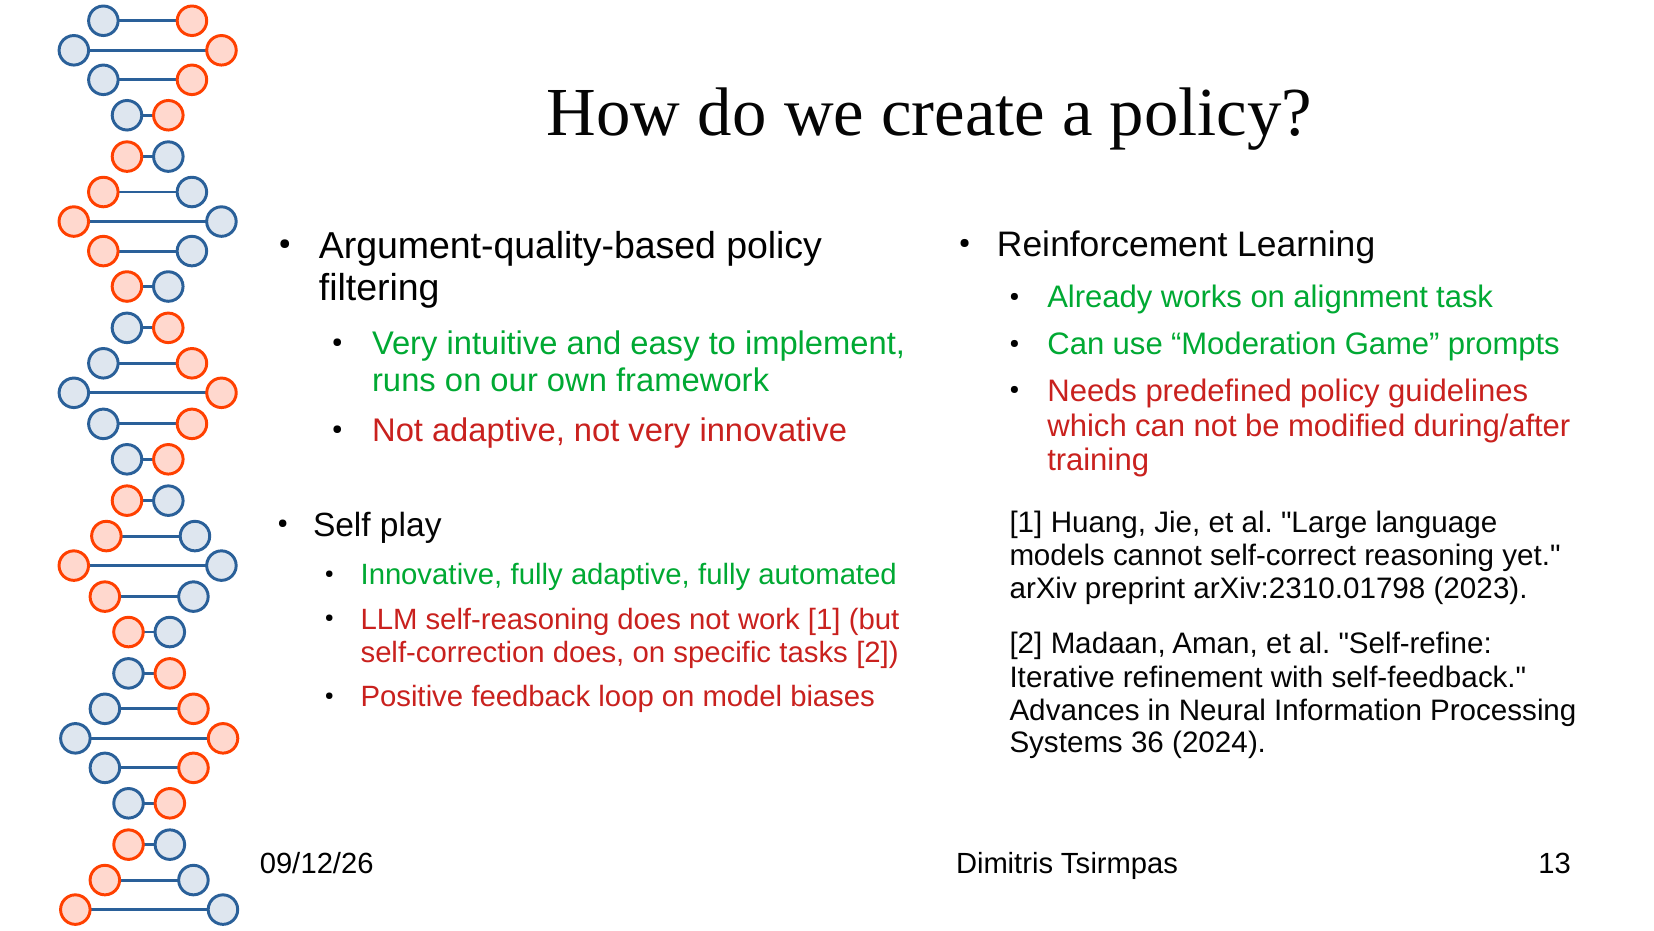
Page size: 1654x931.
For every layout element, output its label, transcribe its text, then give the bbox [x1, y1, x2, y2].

title How do we create a policy? [265, 35, 1595, 189]
list Reinforcement Learning Already works on alignment task Can use “Moderation Game” prompts Needs predefined policy guidelines which can not be modified during/after training [946, 224, 1595, 482]
list Self play Innovative, fully adaptive, fully automated LLM self-reasoning does not work [1] (but self-correction does, on specific tasks [2]) Positive feedback loop on model biases [265, 506, 915, 764]
list Argument-quality-based policy filtering Very intuitive and easy to implement, runs on our own framework Not adaptive, not very innovative [265, 224, 915, 482]
list [1] Huang, Jie, et al. "Large language models cannot self-correct reasoning yet." arXiv preprint arXiv:2310.01798 (2023). [2] Madaan, Aman, et al. "Self-refine: Iterative refinement with self-feedback." Advances in Neural Information Processing Systems 36 (2024). [946, 506, 1595, 764]
